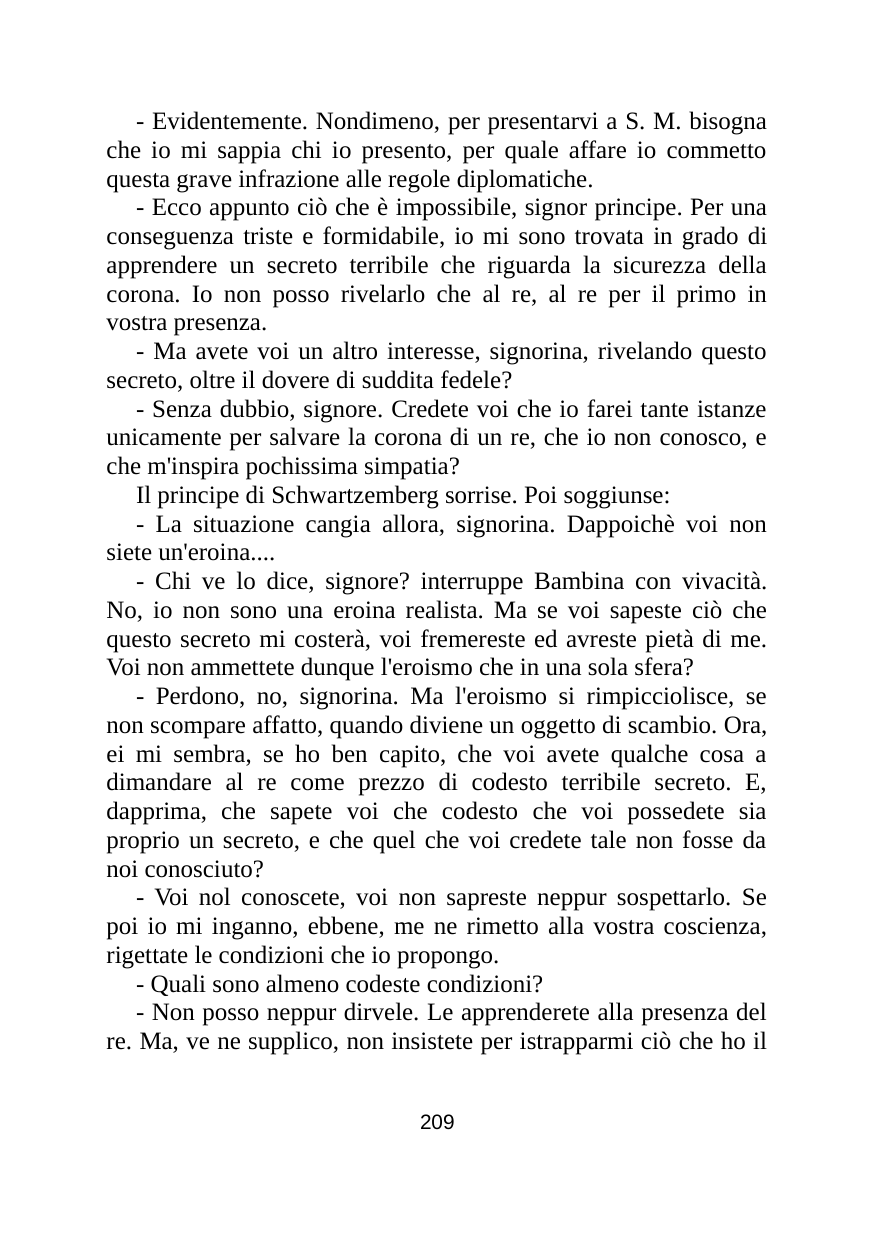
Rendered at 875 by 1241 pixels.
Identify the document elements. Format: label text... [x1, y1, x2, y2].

text - Chi ve lo dice, signore? interruppe Bambina con vivacità. No, io non sono una eroina realista. Ma se voi sapeste ciò che questo secreto mi costerà, voi fremereste ed avreste pietà di me. Voi non ammettete dunque l'eroismo che in una sola sfera? [106, 566, 768, 681]
text - Ma avete voi un altro interesse, signorina, rivelando questo secreto, oltre il dovere di suddita fedele? [106, 336, 768, 394]
text - Senza dubbio, signore. Credete voi che io farei tante istanze unicamente per salvare la corona di un re, che io non conosco, e che m'inspira pochissima simpatia? [106, 394, 768, 480]
text - Ecco appunto ciò che è impossibile, signor principe. Per una conseguenza triste e formidabile, io mi sono trovata in grado di apprendere un secreto terribile che riguarda la sicurezza della corona. Io non posso rivelarlo che al re, al re per il primo in vostra presenza. [106, 192, 768, 336]
text - Evidentemente. Nondimeno, per presentarvi a S. M. bisogna che io mi sappia chi io presento, per quale affare io commetto questa grave infrazione alle regole diplomatiche. [106, 106, 768, 192]
text Il principe di Schwartzemberg sorrise. Poi soggiunse: [106, 480, 768, 509]
text - Non posso neppur dirvele. Le apprenderete alla presenza del re. Ma, ve ne supplico, non insistete per istrapparmi ciò che ho il [106, 997, 768, 1055]
text - La situazione cangia allora, signorina. Dappoichè voi non siete un'eroina.... [106, 509, 768, 566]
text - Perdono, no, signorina. Ma l'eroismo si rimpicciolisce, se non scompare affatto, quando diviene un oggetto di scambio. Ora, ei mi sembra, se ho ben capito, che voi avete qualche cosa a dimandare al re come prezzo di codesto terribile secreto. E, dapprima, che sapete voi che codesto che voi possedete sia proprio un secreto, e che quel che voi credete tale non fosse da noi conosciuto? [106, 681, 768, 882]
text - Quali sono almeno codeste condizioni? [106, 969, 768, 997]
text - Voi nol conoscete, voi non sapreste neppur sospettarlo. Se poi io mi inganno, ebbene, me ne rimetto alla vostra coscienza, rigettate le condizioni che io propongo. [106, 882, 768, 969]
